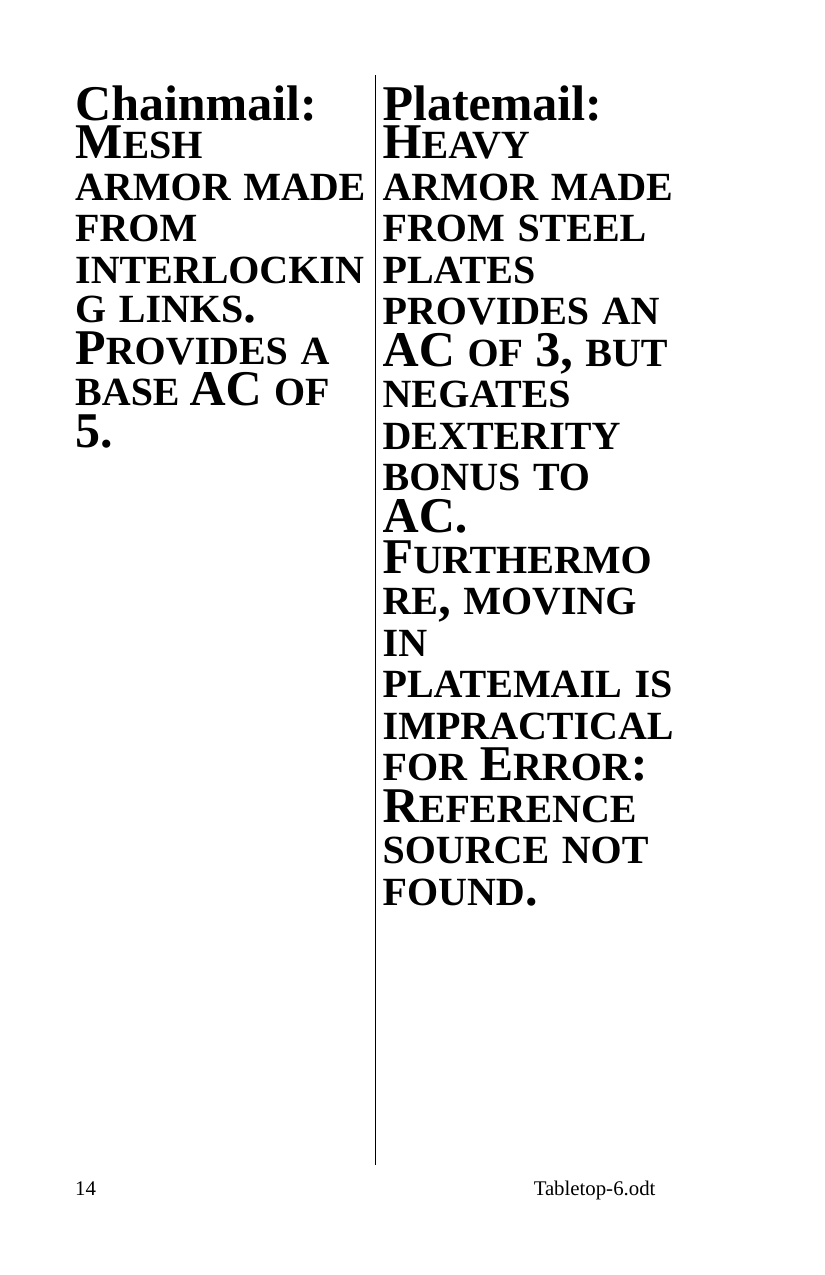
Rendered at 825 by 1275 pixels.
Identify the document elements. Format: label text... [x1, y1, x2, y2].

text Platemail: Heavy armor made from steel plates provides an AC of 3, but negates dexterity bonus to AC. Furthermore, moving in platemail is impractical for Error: Reference source not found. [382, 87, 675, 916]
text Chainmail: Mesh armor made from interlocking links. Provides a base AC of 5. [75, 87, 367, 458]
